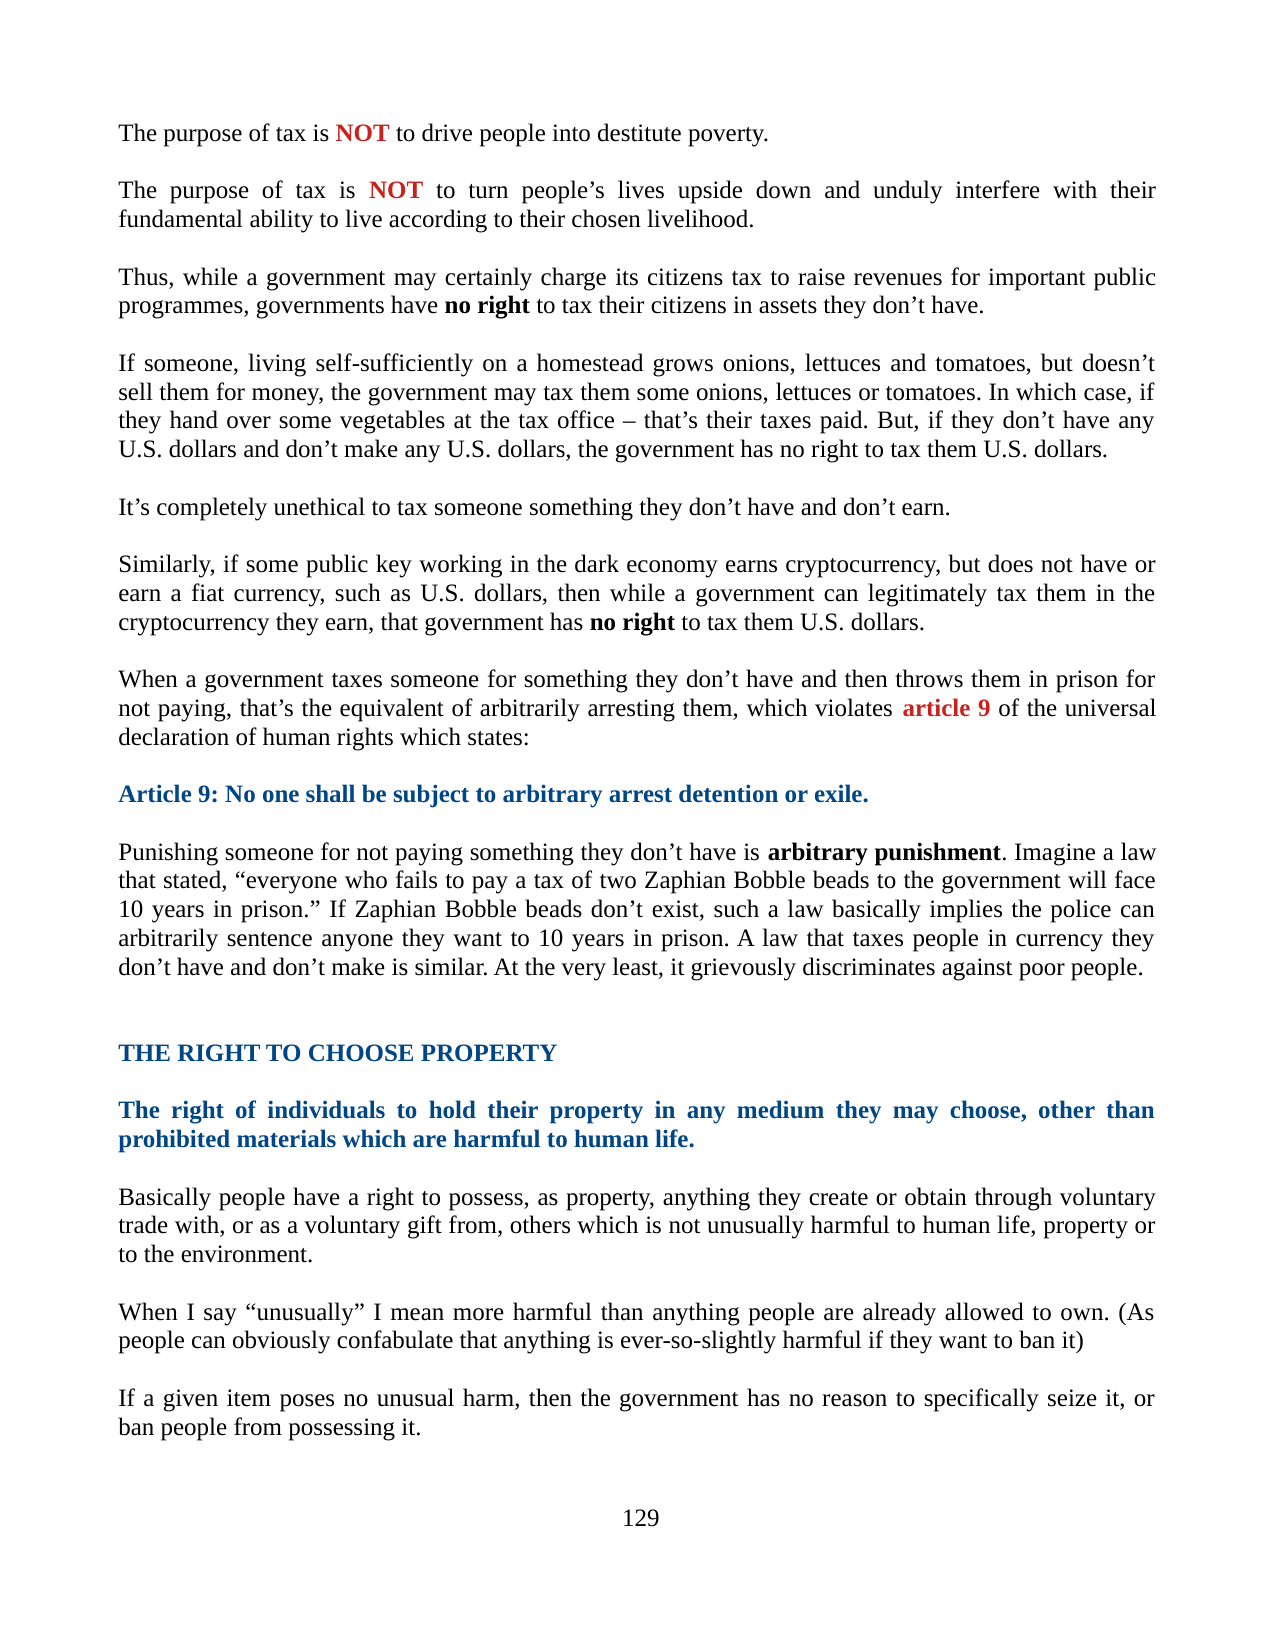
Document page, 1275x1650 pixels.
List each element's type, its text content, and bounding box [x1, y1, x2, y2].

text THE RIGHT TO CHOOSE PROPERTY [118, 1038, 1157, 1067]
text The purpose of tax is NOT to drive people into destitute poverty. [118, 118, 1157, 147]
text When I say “unusually” I mean more harmful than anything people are already allowed to own. (As people can obviously confabulate that anything is ever-so-slightly harmful if they want to ban it) [118, 1297, 1157, 1354]
text Article 9: No one shall be subject to arbitrary arrest detention or exile. [118, 779, 1157, 808]
text When a government taxes someone for something they don’t have and then throws them in prison for not paying, that’s the equivalent of arbitrarily arresting them, which violates article 9 of the universal declaration of human rights which states: [118, 664, 1157, 751]
text It’s completely unethical to tax someone something they don’t have and don’t earn. [118, 492, 1157, 521]
text The right of individuals to hold their property in any medium they may choose, other than prohibited materials which are harmful to human life. [118, 1096, 1157, 1153]
text The purpose of tax is NOT to turn people’s lives upside down and unduly interfere with their fundamental ability to live according to their chosen livelihood. [118, 176, 1157, 233]
text If a given item poses no unusual harm, then the government has no reason to specifically seize it, or ban people from possessing it. [118, 1383, 1157, 1441]
text Thus, while a government may certainly charge its citizens tax to raise revenues for important public programmes, governments have no right to tax their citizens in assets they don’t have. [118, 262, 1157, 319]
text Similarly, if some public key working in the dark economy earns cryptocurrency, but does not have or earn a fiat currency, such as U.S. dollars, then while a government can legitimately tax them in the cryptocurrency they earn, that government has no right to tax them U.S. dollars. [118, 549, 1157, 636]
text Punishing someone for not paying something they don’t have is arbitrary punishment. Imagine a law that stated, “everyone who fails to pay a tax of two Zaphian Bobble beads to the government will face 10 years in prison.” If Zaphian Bobble beads don’t exist, such a law basically implies the police can arbitrarily sentence anyone they want to 10 years in prison. A law that taxes people in currency they don’t have and don’t make is similar. At the very least, it grievously discriminates against poor people. [118, 837, 1157, 981]
text Basically people have a right to possess, as property, anything they create or obtain through voluntary trade with, or as a voluntary gift from, others which is not unusually harmful to human life, property or to the environment. [118, 1182, 1157, 1268]
text If someone, living self-sufficiently on a homestead grows onions, lettuces and tomatoes, but doesn’t sell them for money, the government may tax them some onions, lettuces or tomatoes. In which case, if they hand over some vegetables at the tax office – that’s their taxes paid. But, if they don’t have any U.S. dollars and don’t make any U.S. dollars, the government has no right to tax them U.S. dollars. [118, 348, 1157, 463]
